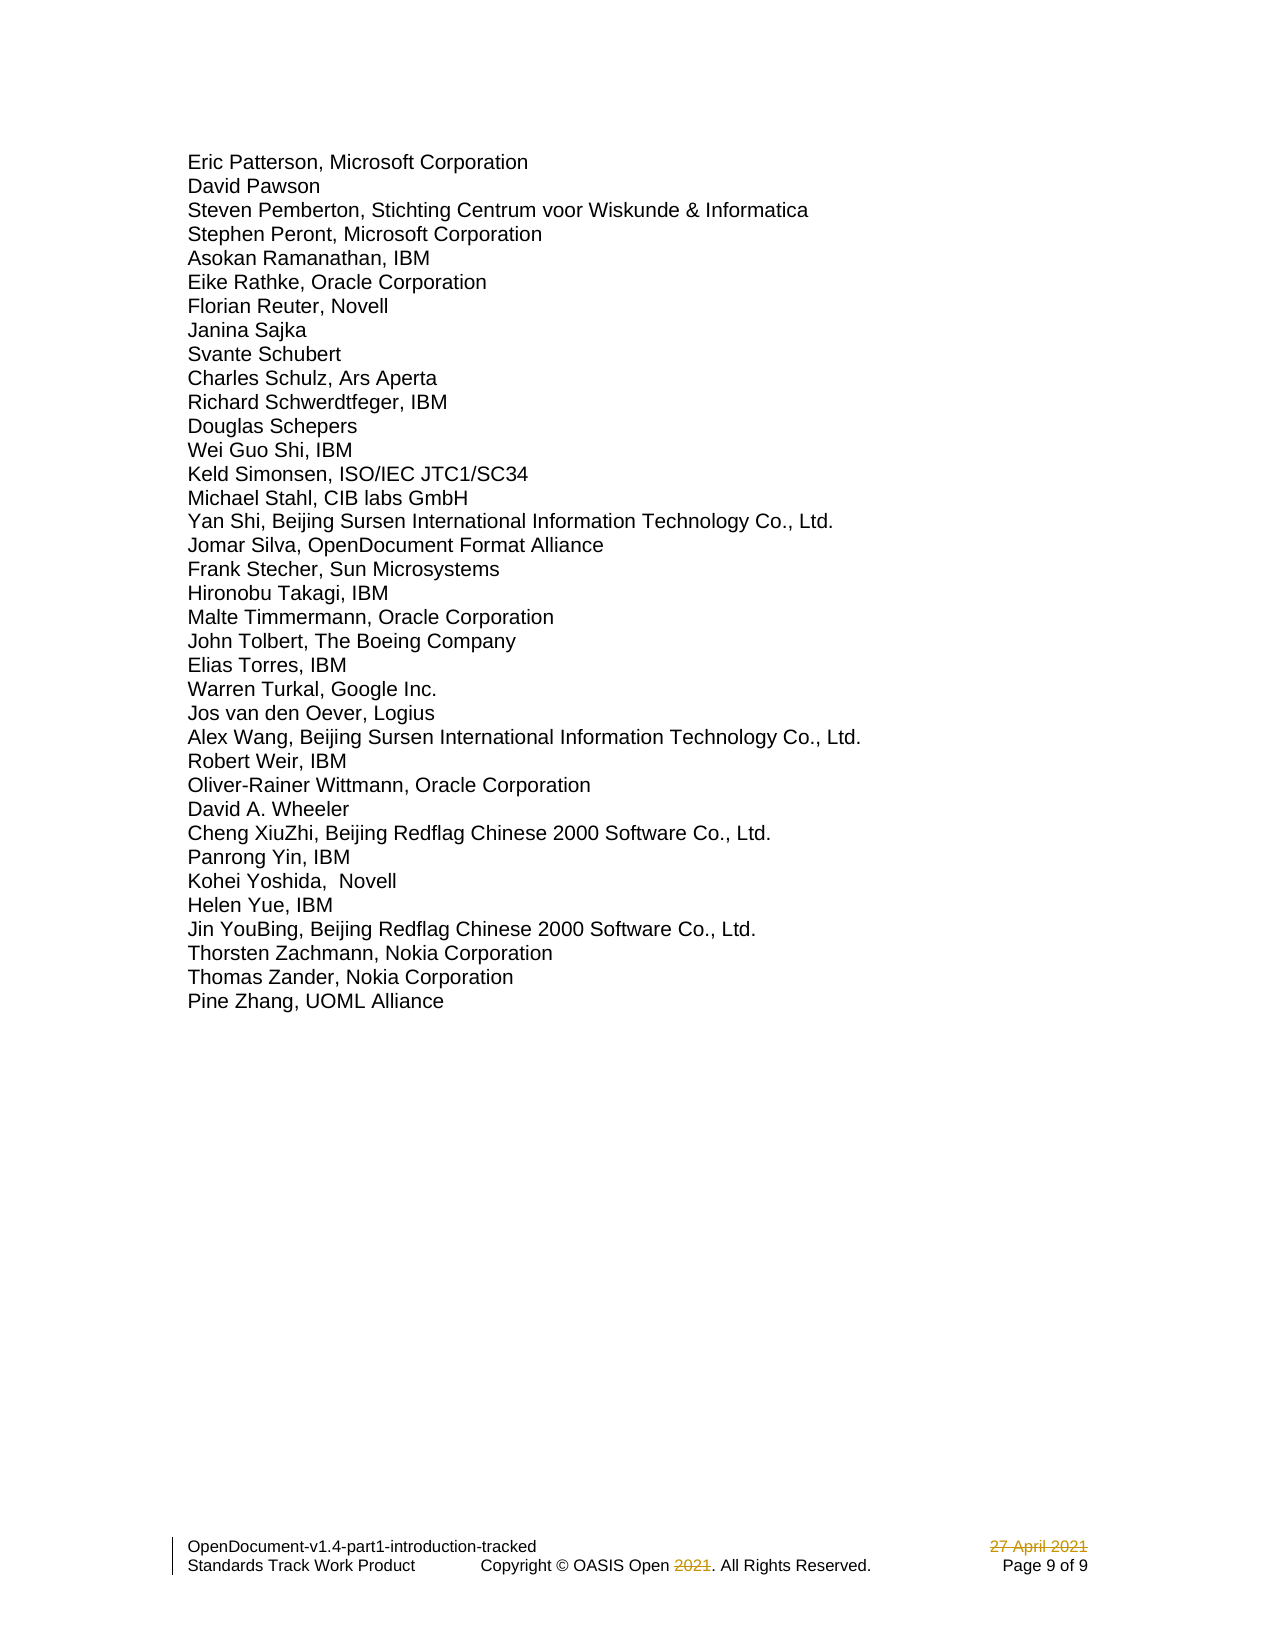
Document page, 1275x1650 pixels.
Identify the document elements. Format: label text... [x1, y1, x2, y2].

text Michael Stahl, CIB labs GmbH [187, 485, 1088, 509]
text Douglas Schepers [187, 413, 1088, 437]
text Oliver-Rainer Wittmann, Oracle Corporation [187, 773, 1088, 797]
text David A. Wheeler [187, 797, 1088, 821]
text Florian Reuter, Novell [187, 294, 1088, 318]
text Frank Stecher, Sun Microsystems [187, 557, 1088, 581]
text Elias Torres, IBM [187, 653, 1088, 677]
text Warren Turkal, Google Inc. [187, 677, 1088, 701]
text Eric Patterson, Microsoft Corporation [187, 150, 1088, 174]
text Panrong Yin, IBM [187, 845, 1088, 869]
text Jos van den Oever, Logius [187, 701, 1088, 725]
text Kohei Yoshida, Novell [187, 869, 1088, 893]
text Charles Schulz, Ars Aperta [187, 366, 1088, 389]
text Asokan Ramanathan, IBM [187, 246, 1088, 270]
text Hironobu Takagi, IBM [187, 581, 1088, 605]
text Jin YouBing, Beijing Redflag Chinese 2000 Software Co., Ltd. [187, 917, 1088, 941]
text Janina Sajka [187, 318, 1088, 342]
text Svante Schubert [187, 342, 1088, 366]
text Robert Weir, IBM [187, 749, 1088, 773]
text Helen Yue, IBM [187, 893, 1088, 917]
text Richard Schwerdtfeger, IBM [187, 389, 1088, 413]
text Jomar Silva, OpenDocument Format Alliance [187, 533, 1088, 557]
text Yan Shi, Beijing Sursen International Information Technology Co., Ltd. [187, 509, 1088, 533]
text Thomas Zander, Nokia Corporation [187, 964, 1088, 988]
text Steven Pemberton, Stichting Centrum voor Wiskunde & Informatica [187, 198, 1088, 222]
text Wei Guo Shi, IBM [187, 437, 1088, 461]
text Thorsten Zachmann, Nokia Corporation [187, 941, 1088, 964]
text Eike Rathke, Oracle Corporation [187, 270, 1088, 294]
text Malte Timmermann, Oracle Corporation [187, 605, 1088, 629]
text Keld Simonsen, ISO/IEC JTC1/SC34 [187, 461, 1088, 485]
text Alex Wang, Beijing Sursen International Information Technology Co., Ltd. [187, 725, 1088, 749]
text Cheng XiuZhi, Beijing Redflag Chinese 2000 Software Co., Ltd. [187, 821, 1088, 845]
text Pine Zhang, UOML Alliance [187, 988, 1088, 1012]
text David Pawson [187, 174, 1088, 198]
text Stephen Peront, Microsoft Corporation [187, 222, 1088, 246]
text John Tolbert, The Boeing Company [187, 629, 1088, 653]
